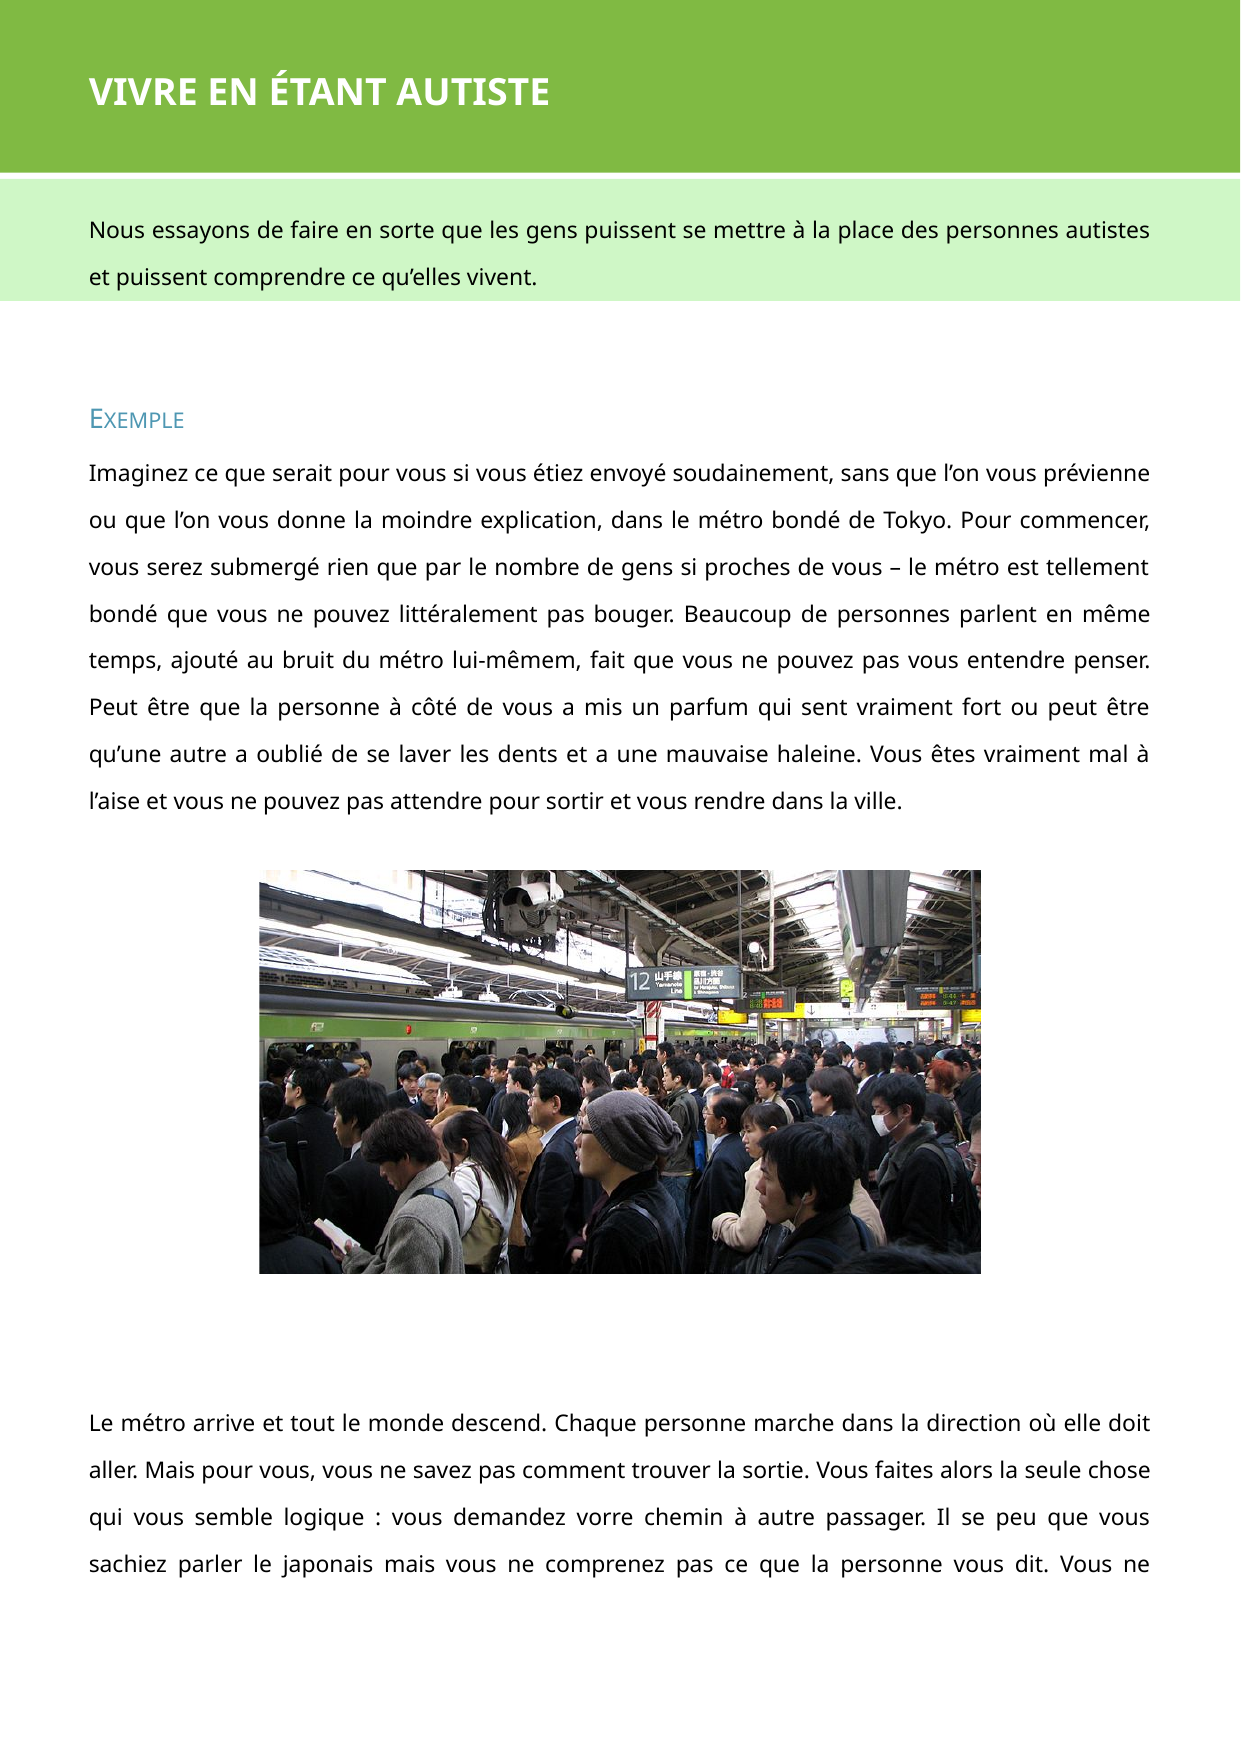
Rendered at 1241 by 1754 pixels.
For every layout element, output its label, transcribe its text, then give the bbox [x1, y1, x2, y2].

picture [259, 870, 981, 1274]
text Le métro arrive et tout le monde descend. Chaque personne marche dans la direction où elle doit aller. Mais pour vous, vous ne savez pas comment trouver la sortie. Vous faites alors la seule chose qui vous semble logique : vous demandez vorre chemin à autre passager. Il se peu que vous sachiez parler le japonais mais vous ne comprenez pas ce que la personne vous dit. Vous ne [88, 1407, 1152, 1579]
text Imaginez ce que serait pour vous si vous étiez envoyé soudainement, sans que l’on vous prévienne ou que l’on vous donne la moindre explication, dans le métro bondé de Tokyo. Pour commencer, vous serez submergé rien que par le nombre de gens si proches de vous – le métro est tellement bondé que vous ne pouvez littéralement pas bouger. Beaucoup de personnes parlent en même temps, ajouté au bruit du métro lui-mêmem, fait que vous ne pouvez pas vous entendre penser. Peut être que la personne à côté de vous a mis un parfum qui sent vraiment fort ou peut être qu’une autre a oublié de se laver les dents et a une mauvaise haleine. Vous êtes vraiment mal à l’aise et vous ne pouvez pas attendre pour sortir et vous rendre dans la ville. [88, 457, 1152, 816]
subtitle Exemple [88, 399, 1152, 436]
